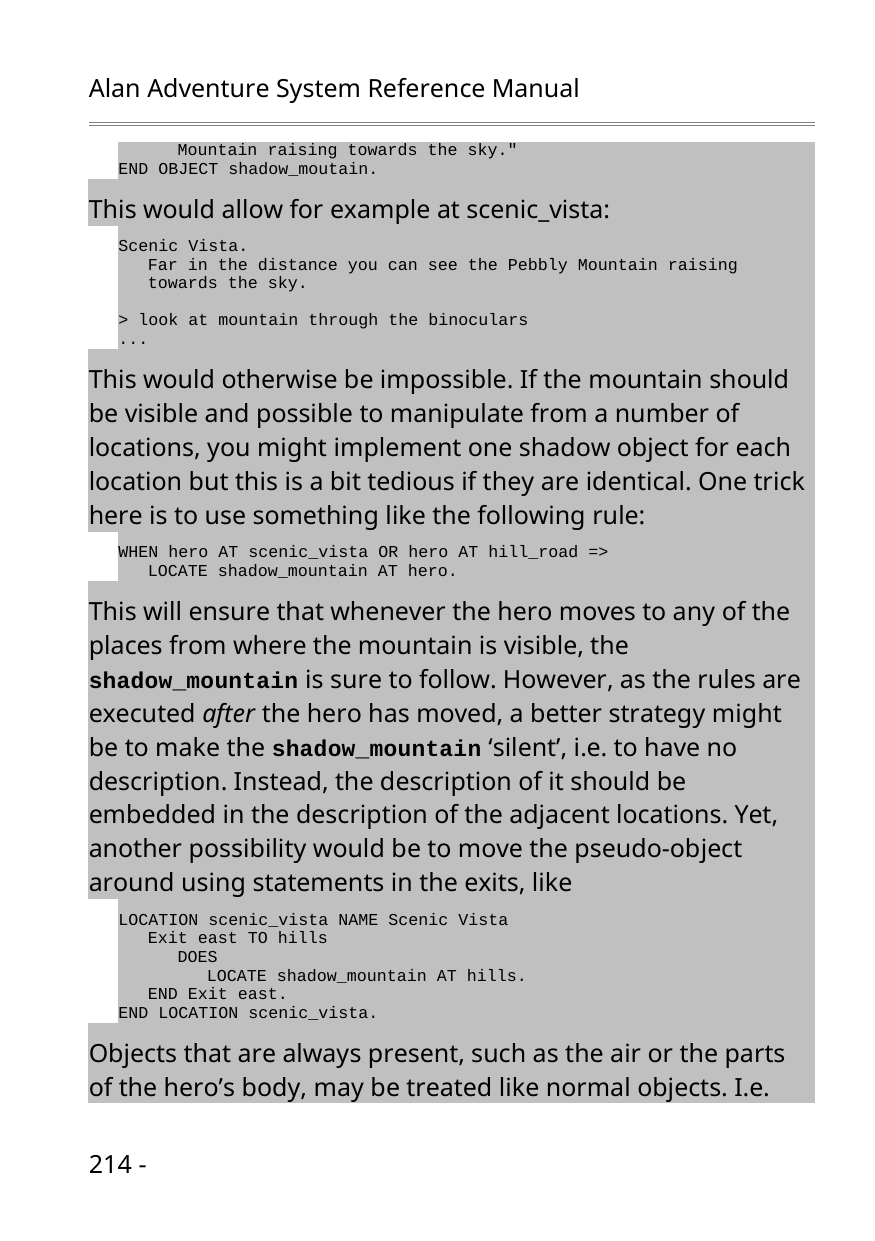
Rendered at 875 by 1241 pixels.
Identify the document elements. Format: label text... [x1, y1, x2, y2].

text WHEN hero AT scenic_vista OR hero AT hill_road => LOCATE shadow_mountain AT hero. [118, 544, 815, 581]
text Scenic Vista. Far in the distance you can see the Pebbly Mountain raising towards the sky. > look at mountain through the binoculars ... [118, 238, 815, 349]
text LOCATION scenic_vista NAME Scenic Vista Exit east TO hills DOES LOCATE shadow_mountain AT hills. END Exit east. END LOCATION scenic_vista. [118, 912, 815, 1023]
text This would allow for example at scenic_vista: [88, 192, 815, 226]
text This would otherwise be impossible. If the mountain should be visible and possible to manipulate from a number of locations, you might implement one shadow object for each location but this is a bit tedious if they are identical. One trick here is to use something like the following rule: [88, 362, 815, 532]
text Mountain raising towards the sky." END OBJECT shadow_moutain. [118, 142, 815, 179]
text This will ensure that whenever the hero moves to any of the places from where the mountain is visible, the shadow_mountain is sure to follow. However, as the rules are executed after the hero has moved, a better strategy might be to make the shadow_mountain ‘silent’, i.e. to have no descrip­tion. Instead, the description of it should be embedded in the description of the adjacent locations. Yet, another possibility would be to move the pseudo-ob­ject around using statements in the exits, like [88, 594, 815, 899]
text Objects that are always present, such as the air or the parts of the hero’s body, may be treated like normal objects. I.e. [88, 1036, 815, 1103]
